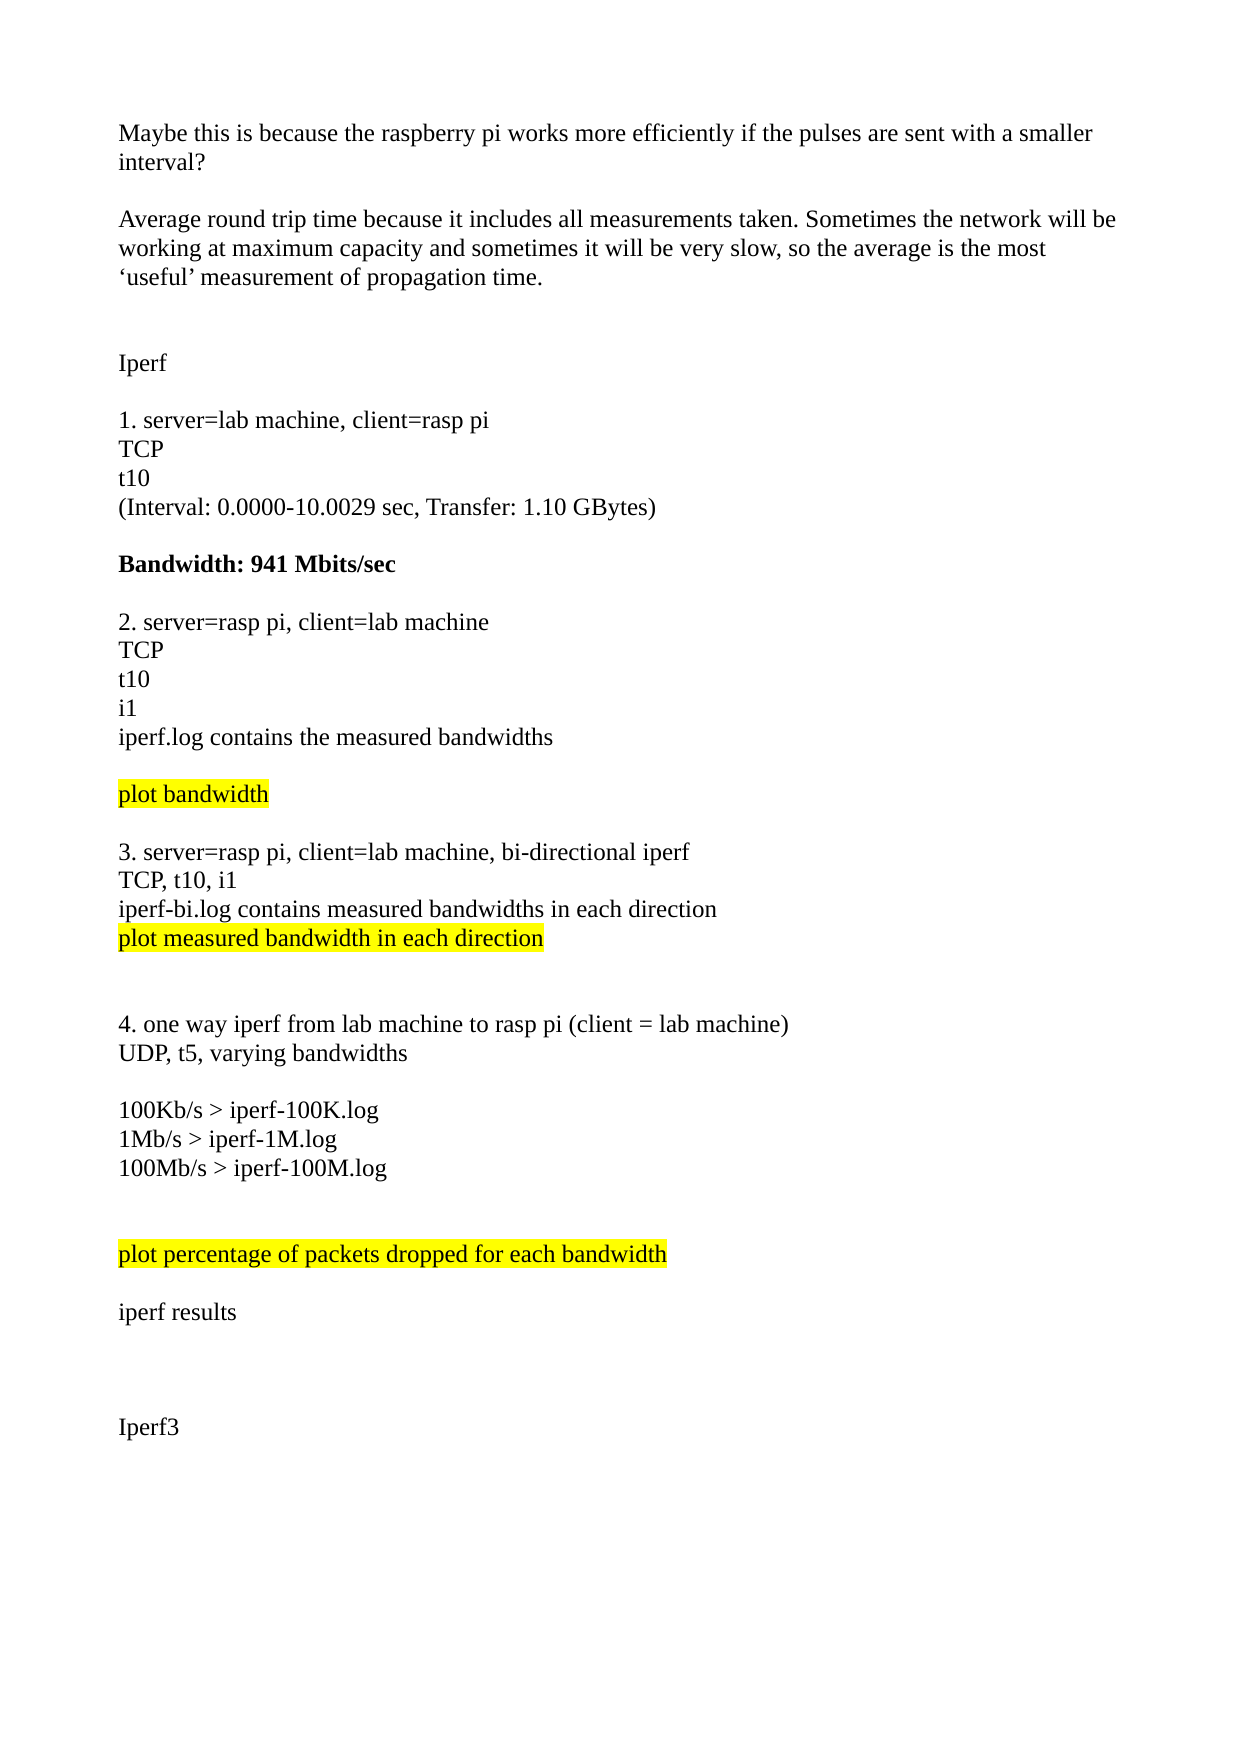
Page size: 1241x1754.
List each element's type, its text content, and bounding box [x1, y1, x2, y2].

text 100Mb/s > iperf-100M.log [118, 1153, 1122, 1182]
text iperf.log contains the measured bandwidths [118, 722, 1122, 751]
text Iperf [118, 348, 1122, 377]
text (Interval: 0.0000-10.0029 sec, Transfer: 1.10 GBytes) [118, 492, 1122, 521]
text 3. server=rasp pi, client=lab machine, bi-directional iperf [118, 837, 1122, 866]
text Average round trip time because it includes all measurements taken. Sometimes the network will be working at maximum capacity and sometimes it will be very slow, so the average is the most ‘useful’ measurement of propagation time. [118, 204, 1122, 291]
text iperf-bi.log contains measured bandwidths in each direction [118, 894, 1122, 923]
text i1 [118, 693, 1122, 722]
text plot percentage of packets dropped for each bandwidth [118, 1239, 1122, 1268]
text 1. server=lab machine, client=rasp pi [118, 406, 1122, 434]
text TCP [118, 434, 1122, 463]
text plot bandwidth [118, 779, 1122, 808]
text 100Kb/s > iperf-100K.log [118, 1096, 1122, 1124]
text Iperf3 [118, 1412, 1122, 1441]
text Bandwidth: 941 Mbits/sec [118, 549, 1122, 578]
text 4. one way iperf from lab machine to rasp pi (client = lab machine) [118, 1009, 1122, 1038]
text Maybe this is because the raspberry pi works more efficiently if the pulses are sent with a smaller interval? [118, 118, 1122, 176]
text TCP [118, 636, 1122, 664]
text 1Mb/s > iperf-1M.log [118, 1124, 1122, 1153]
text plot measured bandwidth in each direction [118, 923, 1122, 952]
text t10 [118, 664, 1122, 693]
text 2. server=rasp pi, client=lab machine [118, 607, 1122, 636]
text UDP, t5, varying bandwidths [118, 1038, 1122, 1067]
text t10 [118, 463, 1122, 492]
text iperf results [118, 1297, 1122, 1326]
text TCP, t10, i1 [118, 866, 1122, 894]
